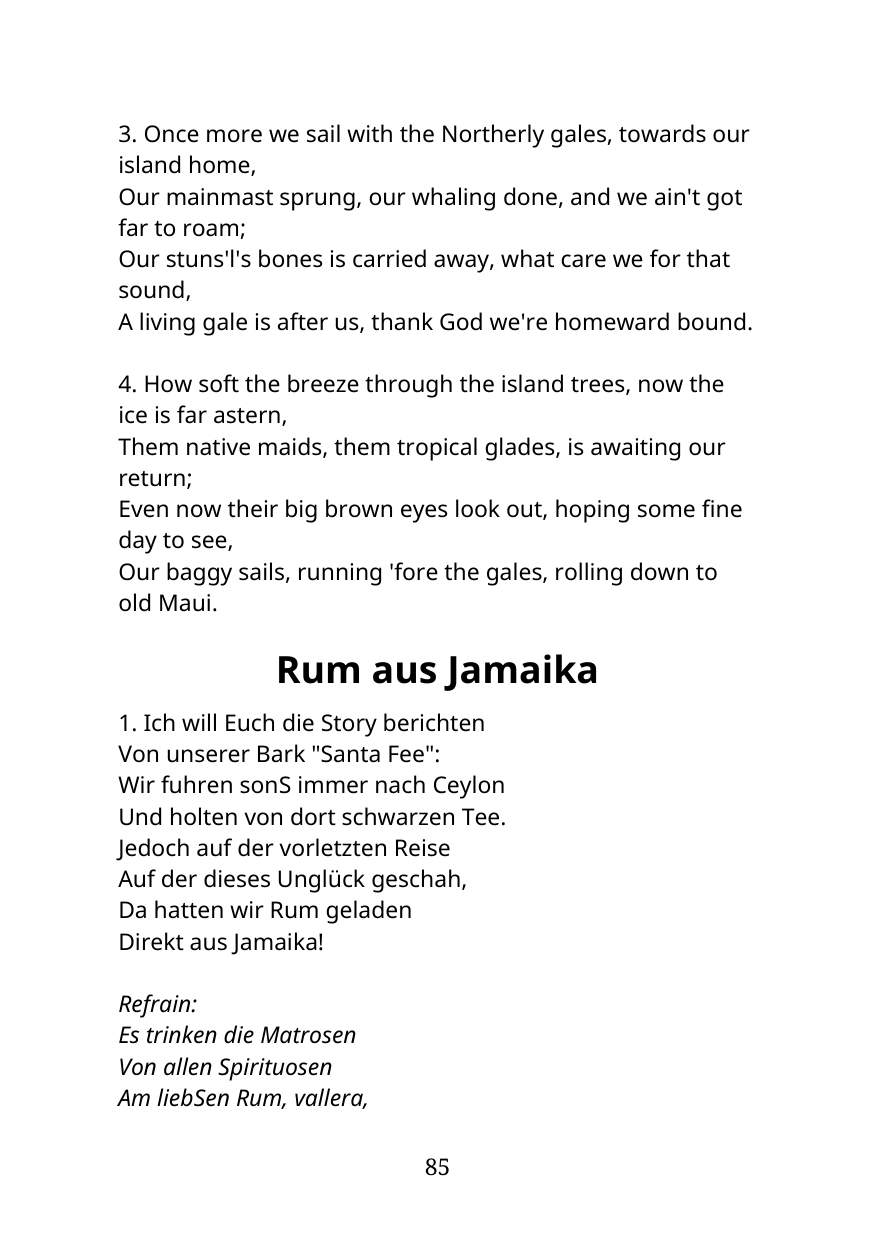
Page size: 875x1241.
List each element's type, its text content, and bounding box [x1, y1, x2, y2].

text 3. Once more we sail with the Northerly gales, towards our island home, [118, 118, 756, 181]
text Our mainmast sprung, our whaling done, and we ain't got far to roam; [118, 181, 756, 243]
text Refrain: Es trinken die Matrosen Von allen Spirituosen Am liebSen Rum, vallera, [118, 988, 756, 1113]
text 4. How soft the breeze through the island trees, now the ice is far astern, [118, 368, 756, 431]
text Our stuns'l's bones is carried away, what care we for that sound, [118, 243, 756, 306]
text A living gale is after us, thank God we're homeward bound. [118, 306, 756, 337]
subtitle Rum aus Jamaika [118, 643, 756, 694]
text Them native maids, them tropical glades, is awaiting our return; [118, 431, 756, 493]
text 1. Ich will Euch die Story berichten Von unserer Bark "Santa Fee": Wir fuhren sonS immer nach Ceylon Und holten von dort schwarzen Tee. Jedoch auf der vorletzten Reise Auf der dieses Unglück geschah, Da hatten wir Rum geladen Direkt aus Jamaika! [118, 707, 756, 957]
text Even now their big brown eyes look out, hoping some fine day to see, [118, 493, 756, 556]
text Our baggy sails, running 'fore the gales, rolling down to old Maui. [118, 556, 756, 618]
